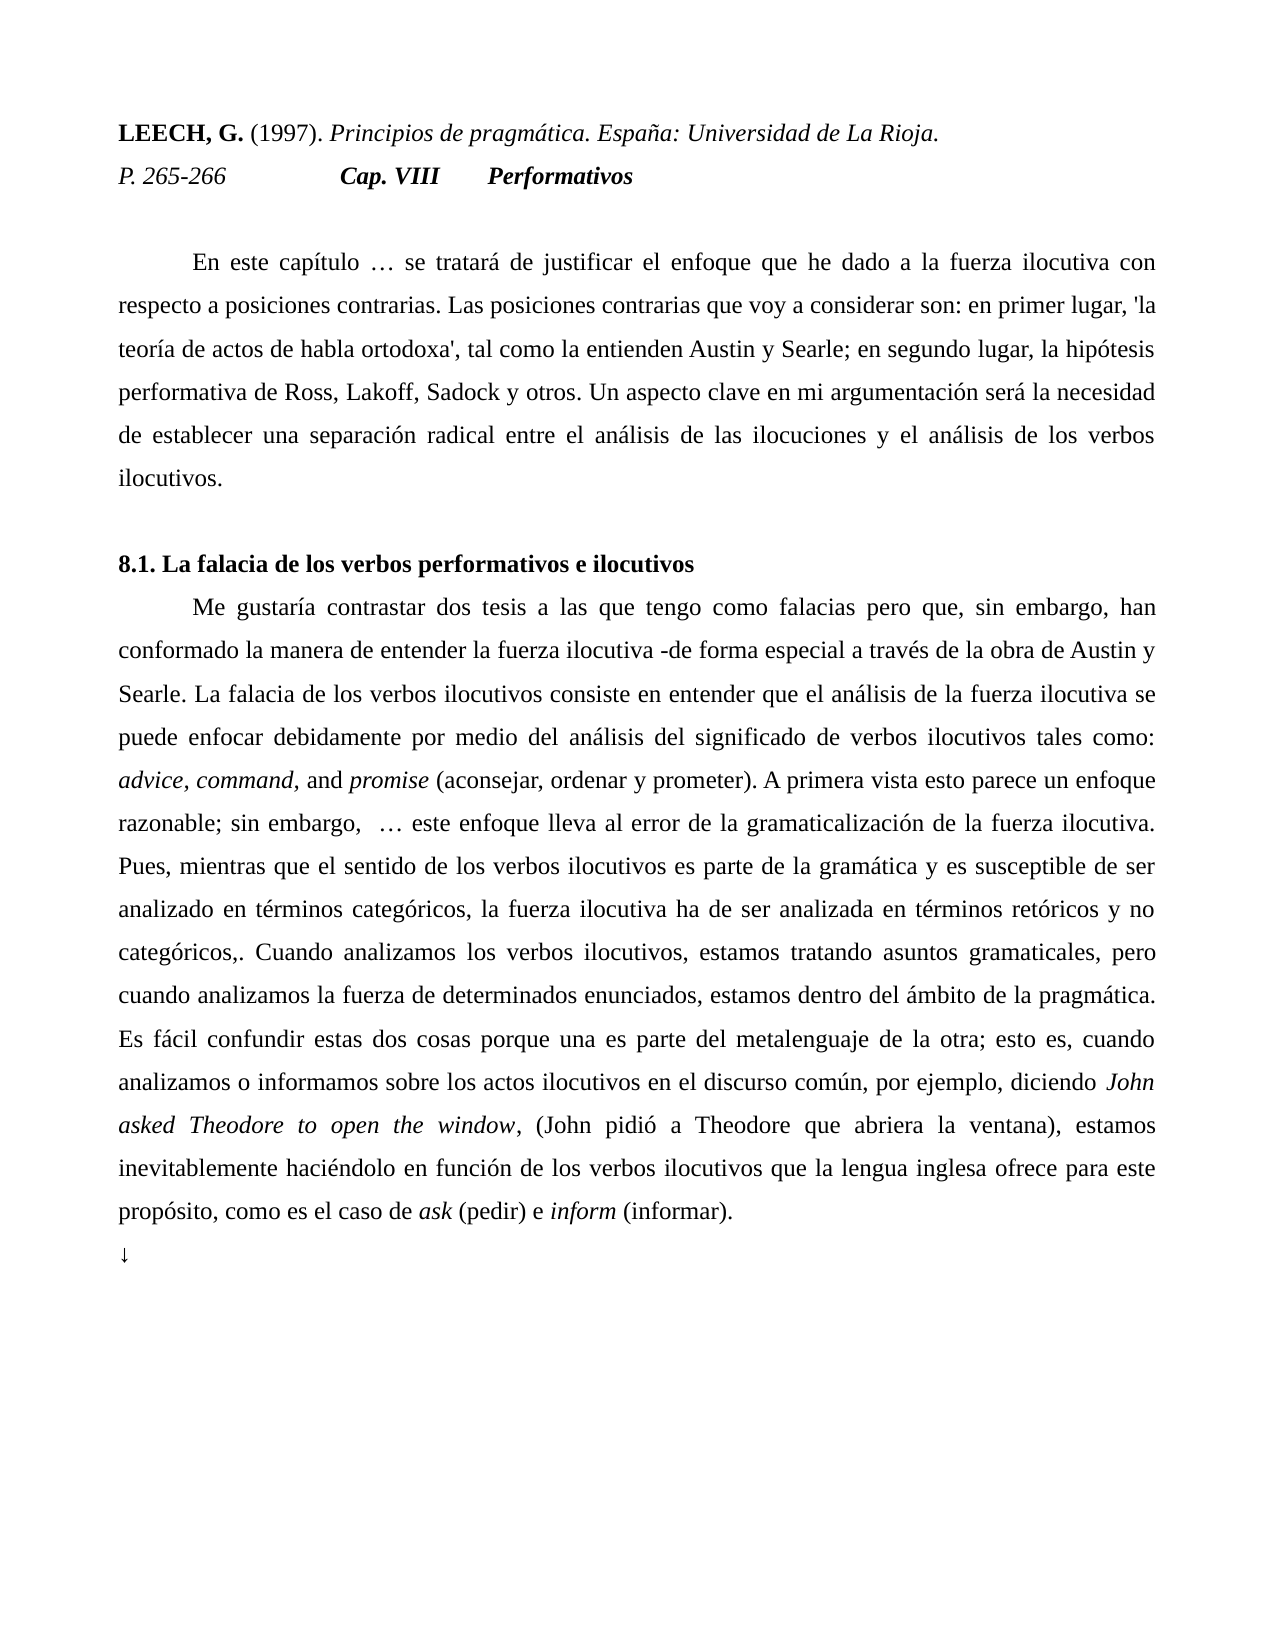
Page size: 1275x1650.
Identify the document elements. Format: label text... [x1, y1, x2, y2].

text 8.1. La falacia de los verbos performativos e ilocutivos [118, 549, 1157, 578]
text En este capítulo … se tratará de justificar el enfoque que he dado a la fuerza ilocutiva con respecto a posiciones contrarias. Las posiciones contrarias que voy a considerar son: en primer lugar, 'la teoría de actos de habla ortodoxa', tal como la entienden Austin y Searle; en segundo lugar, la hipótesis performativa de Ross, Lakoff, Sadock y otros. Un aspecto clave en mi argumentación será la necesidad de establecer una separación radical entre el análisis de las ilocuciones y el análisis de los verbos ilocutivos. [118, 247, 1157, 492]
text LEECH, G. (1997). Principios de pragmática. España: Universidad de La Rioja. [118, 118, 1157, 147]
text P. 265-266 Cap. VIII Performativos [118, 161, 1157, 190]
text ↓ [118, 1239, 1157, 1268]
text Me gustaría contrastar dos tesis a las que tengo como falacias pero que, sin embargo, han conformado la manera de entender la fuerza ilocutiva -de forma especial a través de la obra de Austin y Searle. La falacia de los verbos ilocutivos consiste en entender que el análisis de la fuerza ilocutiva se puede enfocar debidamente por medio del análisis del significado de verbos ilocutivos tales como: advice, command, and promise (aconsejar, ordenar y prometer). A primera vista esto parece un enfoque razonable; sin embargo, … este enfoque lleva al error de la gramaticalización de la fuerza ilocutiva. Pues, mientras que el sentido de los verbos ilocutivos es parte de la gramática y es susceptible de ser analizado en términos categóricos, la fuerza ilocutiva ha de ser analizada en términos retóricos y no categóricos,. Cuando analizamos los verbos ilocutivos, estamos tratando asuntos gramaticales, pero cuando analizamos la fuerza de determinados enunciados, estamos dentro del ámbito de la pragmática. Es fácil confundir estas dos cosas porque una es parte del metalenguaje de la otra; esto es, cuando analizamos o informamos sobre los actos ilocutivos en el discurso común, por ejemplo, diciendo John asked Theodore to open the window, (John pidió a Theodore que abriera la ventana), estamos inevitablemente haciéndolo en función de los verbos ilocutivos que la lengua inglesa ofrece para este propósito, como es el caso de ask (pedir) e inform (informar). [118, 592, 1157, 1225]
